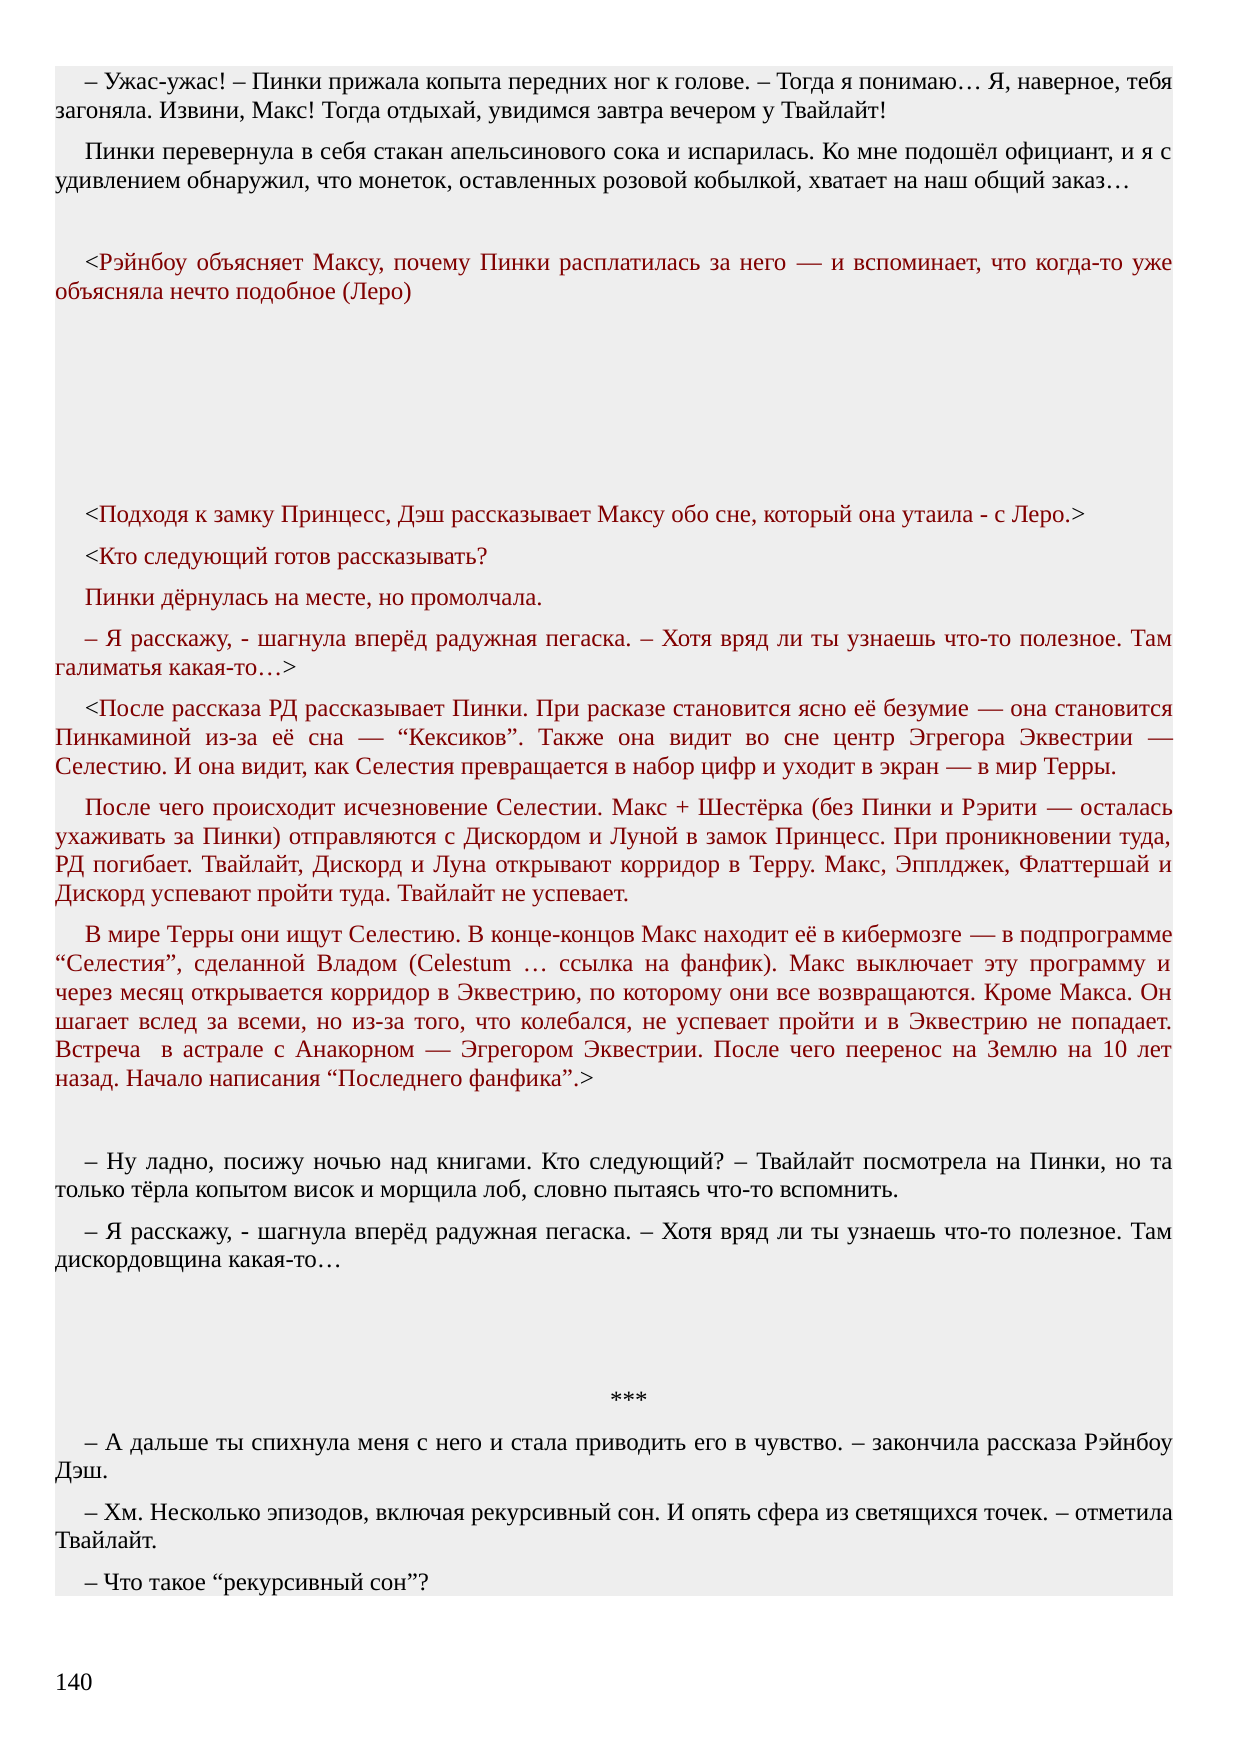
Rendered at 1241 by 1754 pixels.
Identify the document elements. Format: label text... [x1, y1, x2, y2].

text Пинки перевернула в себя стакан апельсинового сока и испарилась. Ко мне подошёл официант, и я с удивлением обнаружил, что монеток, оставленных розовой кобылкой, хватает на наш общий заказ… [55, 136, 1173, 193]
text – Ну ладно, посижу ночью над книгами. Кто следующий? – Твайлайт посмотрела на Пинки, но та только тёрла копытом висок и морщила лоб, словно пытаясь что-то вспомнить. [55, 1146, 1173, 1203]
text В мире Терры они ищут Селестию. В конце-концов Макс находит её в кибермозге — в подпрограмме “Селестия”, сделанной Владом (Celestum … ссылка на фанфик). Макс выключает эту программу и через месяц открывается корридор в Эквестрию, по которому они все возвращаются. Кроме Макса. Он шагает вслед за всеми, но из-за того, что колебался, не успевает пройти и в Эквестрию не попадает. Встреча в астрале с Анакорном — Эгрегором Эквестрии. После чего пееренос на Землю на 10 лет назад. Начало написания “Последнего фанфика”.> [55, 919, 1173, 1092]
text *** [55, 1386, 1173, 1414]
text Пинки дёрнулась на месте, но промолчала. [55, 582, 1173, 611]
text – А дальше ты спихнула меня с него и стала приводить его в чувство. – закончила рассказа Рэйнбоу Дэш. [55, 1427, 1173, 1484]
text – Я расскажу, - шагнула вперёд радужная пегаска. – Хотя вряд ли ты узнаешь что-то полезное. Там галиматья какая-то…> [55, 623, 1173, 681]
text <Подходя к замку Принцесс, Дэш рассказывает Максу обо сне, который она утаила - с Леро.> [55, 499, 1173, 528]
text <Рэйнбоу объясняет Максу, почему Пинки расплатилась за него — и вспоминает, что когда-то уже объясняла нечто подобное (Леро) [55, 247, 1173, 305]
text – Что такое “рекурсивный сон”? [55, 1567, 1173, 1596]
text – Я расскажу, - шагнула вперёд радужная пегаска. – Хотя вряд ли ты узнаешь что-то полезное. Там дискордовщина какая-то… [55, 1216, 1173, 1273]
text <Кто следующий готов рассказывать? [55, 541, 1173, 569]
text После чего происходит исчезновение Селестии. Макс + Шестёрка (без Пинки и Рэрити — осталась ухаживать за Пинки) отправляются с Дискордом и Луной в замок Принцесс. При проникновении туда, РД погибает. Твайлайт, Дискорд и Луна открывают корридор в Терру. Макс, Эпплджек, Флаттершай и Дискорд успевают пройти туда. Твайлайт не успевает. [55, 792, 1173, 907]
text – Хм. Несколько эпизодов, включая рекурсивный сон. И опять сфера из светящихся точек. – отметила Твайлайт. [55, 1497, 1173, 1554]
text – Ужас-ужас! – Пинки прижала копыта передних ног к голове. – Тогда я понимаю… Я, наверное, тебя загоняла. Извини, Макс! Тогда отдыхай, увидимся завтра вечером у Твайлайт! [55, 66, 1173, 123]
text <После рассказа РД рассказывает Пинки. При расказе становится ясно её безумие — она становится Пинкаминой из-за её сна — “Кексиков”. Также она видит во сне центр Эгрегора Эквестрии — Селестию. И она видит, как Селестия превращается в набор цифр и уходит в экран — в мир Терры. [55, 693, 1173, 779]
